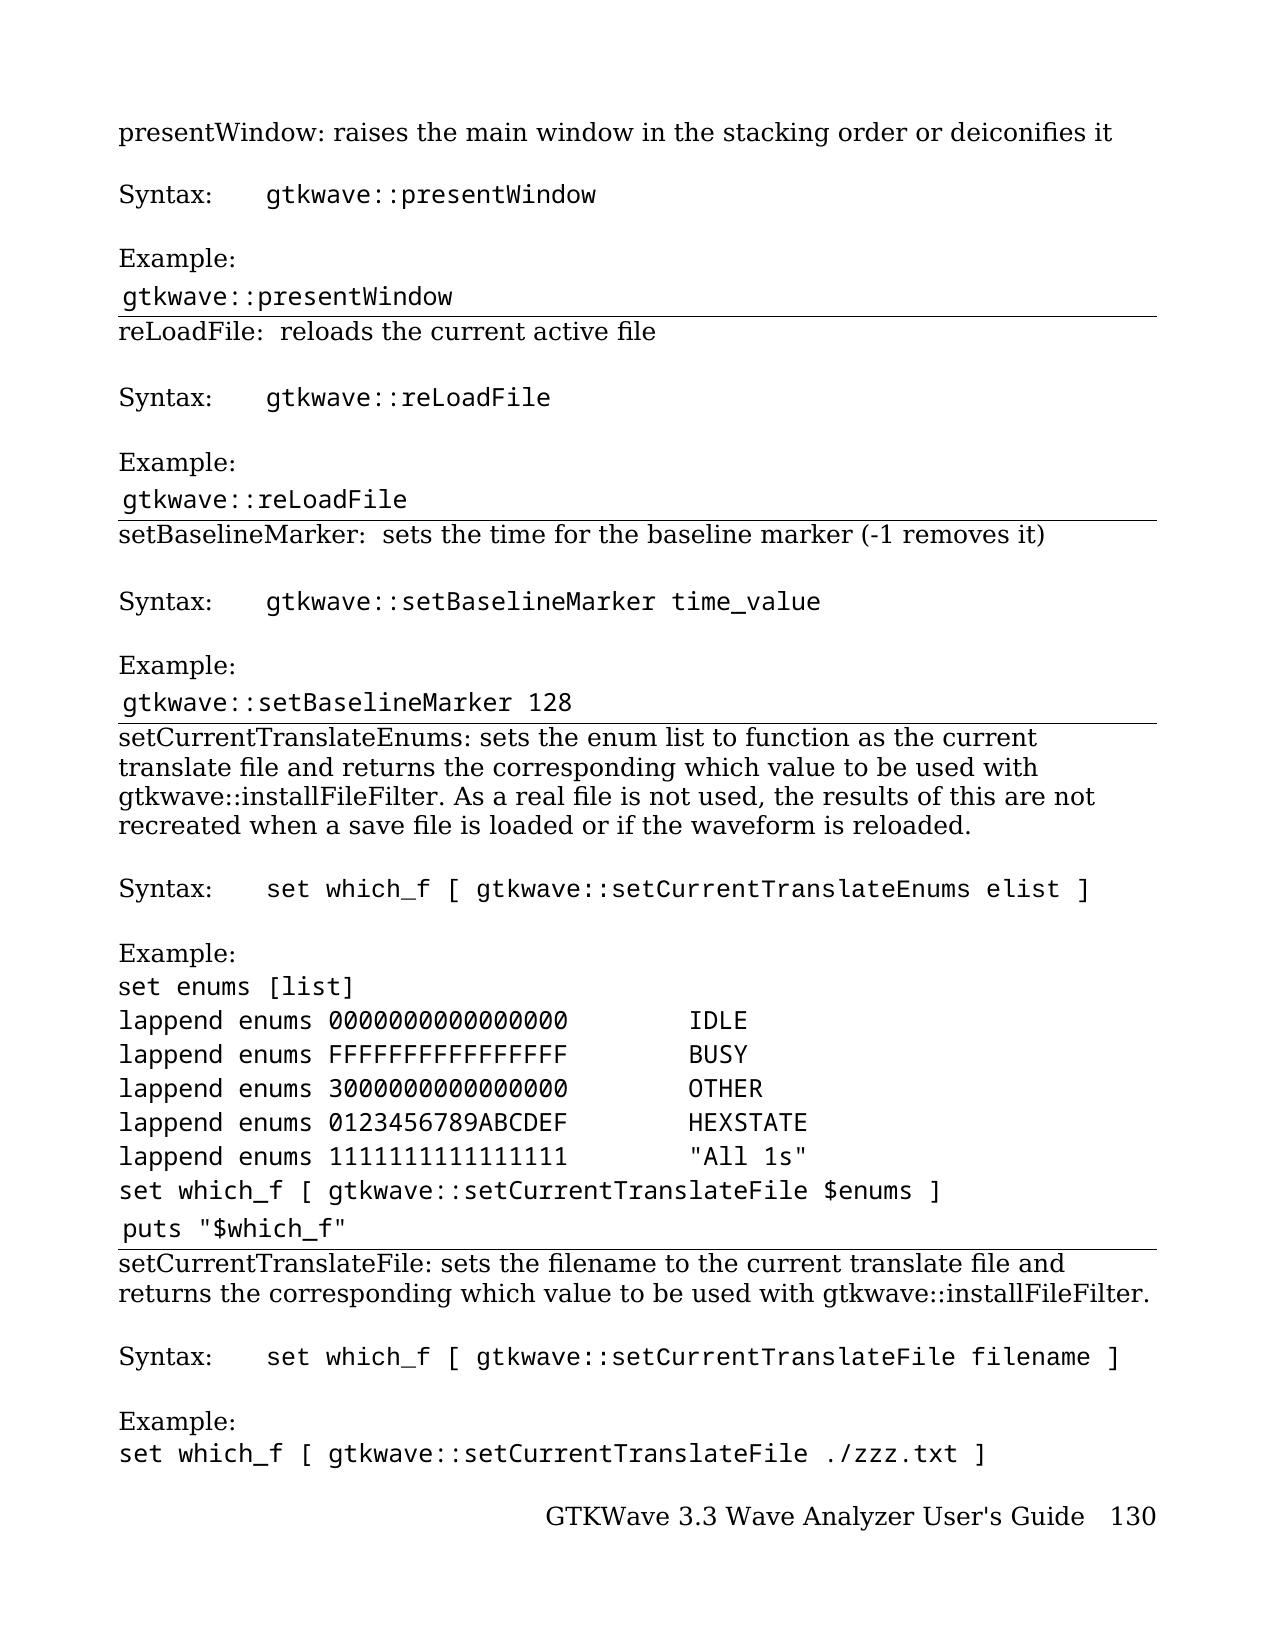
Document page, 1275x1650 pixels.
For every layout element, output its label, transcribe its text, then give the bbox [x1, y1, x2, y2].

text lappend enums 0123456789ABCDEF HEXSTATE [118, 1104, 1157, 1138]
text setCurrentTranslateFile: sets the filename to the current translate file and returns the corresponding which value to be used with gtkwave::installFileFilter. [118, 1250, 1157, 1308]
text set enums [list] [118, 968, 1157, 1002]
text Example: [118, 244, 1157, 274]
text lappend enums 3000000000000000 OTHER [118, 1070, 1157, 1104]
text reLoadFile: reloads the current active file [118, 317, 1157, 346]
text lappend enums 1111111111111111 "All 1s" [118, 1138, 1157, 1173]
text Example: [118, 939, 1157, 968]
text setCurrentTranslateEnums: sets the enum list to function as the current translate file and returns the corresponding which value to be used with gtkwave::installFileFilter. As a real file is not used, the results of this are not recreated when a save file is loaded or if the waveform is reloaded. [118, 724, 1157, 840]
text gtkwave::presentWindow [118, 274, 1157, 316]
text Example: [118, 448, 1157, 477]
text gtkwave::setBaselineMarker 128 [118, 681, 1157, 723]
text Example: [118, 651, 1157, 681]
text presentWindow: raises the main window in the stacking order or deiconifies it [118, 118, 1157, 147]
text set which_f [ gtkwave::setCurrentTranslateFile ./zzz.txt ] [118, 1436, 1157, 1470]
text lappend enums FFFFFFFFFFFFFFFF BUSY [118, 1036, 1157, 1070]
text Syntax: gtkwave::setBaselineMarker time_value [118, 583, 1157, 617]
text Example: [118, 1407, 1157, 1436]
text Syntax: set which_f [ gtkwave::setCurrentTranslateEnums elist ] [118, 874, 1157, 905]
text Syntax: set which_f [ gtkwave::setCurrentTranslateFile filename ] [118, 1342, 1157, 1373]
text set which_f [ gtkwave::setCurrentTranslateFile $enums ] [118, 1173, 1157, 1207]
text puts "$which_f" [118, 1207, 1157, 1249]
text gtkwave::reLoadFile [118, 477, 1157, 520]
text setBaselineMarker: sets the time for the baseline marker (-1 removes it) [118, 521, 1157, 549]
text lappend enums 0000000000000000 IDLE [118, 1002, 1157, 1036]
text Syntax: gtkwave::presentWindow [118, 176, 1157, 211]
text Syntax: gtkwave::reLoadFile [118, 380, 1157, 414]
